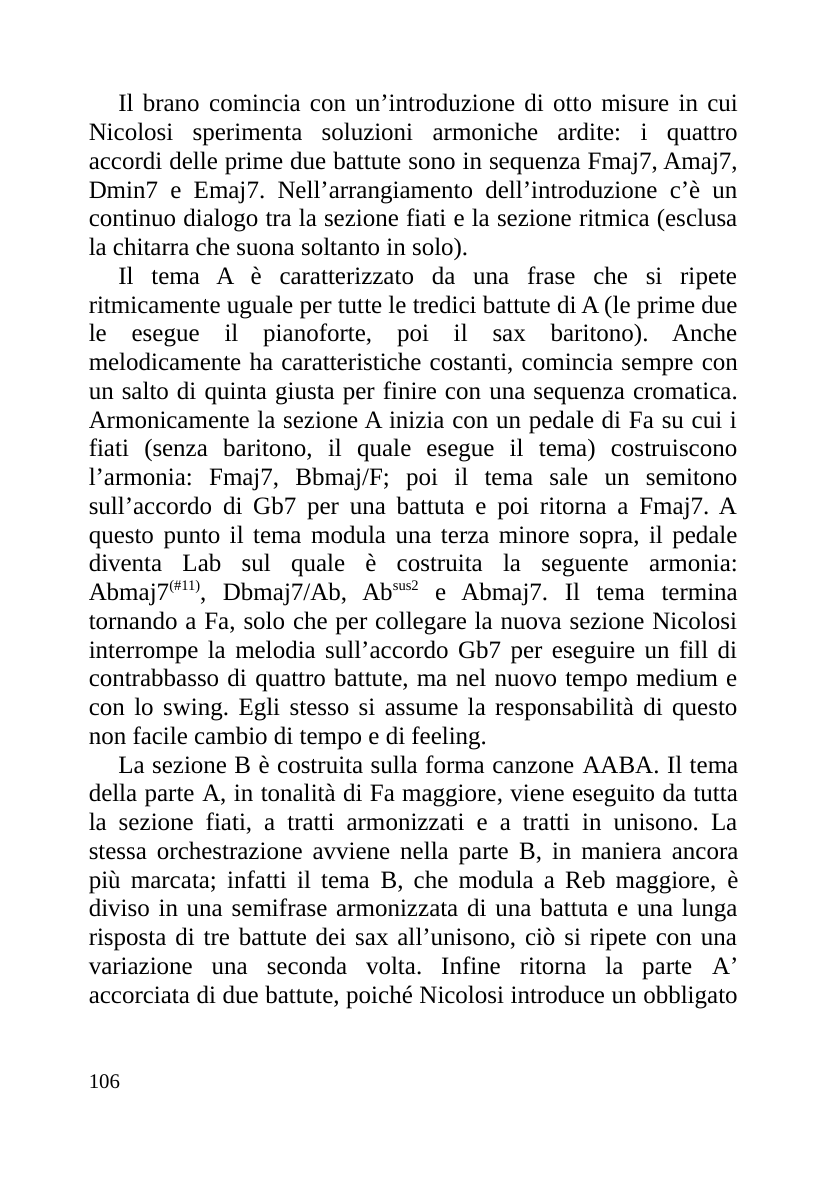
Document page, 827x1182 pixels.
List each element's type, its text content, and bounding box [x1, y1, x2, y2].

text Il brano comincia con un’introduzione di otto misure in cui Nicolosi sperimenta soluzioni armoniche ardite: i quattro accordi delle prime due battute sono in sequenza Fmaj7, Amaj7, Dmin7 e Emaj7. Nell’arrangiamento dell’introduzione c’è un continuo dialogo tra la sezione fiati e la sezione ritmica (esclusa la chitarra che suona soltanto in solo). [88, 88, 738, 261]
text Il tema A è caratterizzato da una frase che si ripete ritmicamente uguale per tutte le tredici battute di A (le prime due le esegue il pianoforte, poi il sax baritono). Anche melodicamente ha caratteristiche costanti, comincia sempre con un salto di quinta giusta per finire con una sequenza cromatica. Armonicamente la sezione A inizia con un pedale di Fa su cui i fiati (senza baritono, il quale esegue il tema) costruiscono l’armonia: Fmaj7, Bbmaj/F; poi il tema sale un semitono sull’accordo di Gb7 per una battuta e poi ritorna a Fmaj7. A questo punto il tema modula una terza minore sopra, il pedale diventa Lab sul quale è costruita la seguente armonia: Abmaj7(#11), Dbmaj7/Ab, Absus2 e Abmaj7. Il tema termina tornando a Fa, solo che per collegare la nuova sezione Nicolosi interrompe la melodia sull’accordo Gb7 per eseguire un fill di contrabbasso di quattro battute, ma nel nuovo tempo medium e con lo swing. Egli stesso si assume la responsabilità di questo non facile cambio di tempo e di feeling. [88, 261, 738, 750]
text La sezione B è costruita sulla forma canzone aaba. Il tema della parte a, in tonalità di Fa maggiore, viene eseguito da tutta la sezione fiati, a tratti armonizzati e a tratti in unisono. La stessa orchestrazione avviene nella parte b, in maniera ancora più marcata; infatti il tema b, che modula a Reb maggiore, è diviso in una semifrase armonizzata di una battuta e una lunga risposta di tre battute dei sax all’unisono, ciò si ripete con una variazione una seconda volta. Infine ritorna la parte a’ accorciata di due battute, poiché Nicolosi introduce un obbligato [88, 750, 738, 1008]
